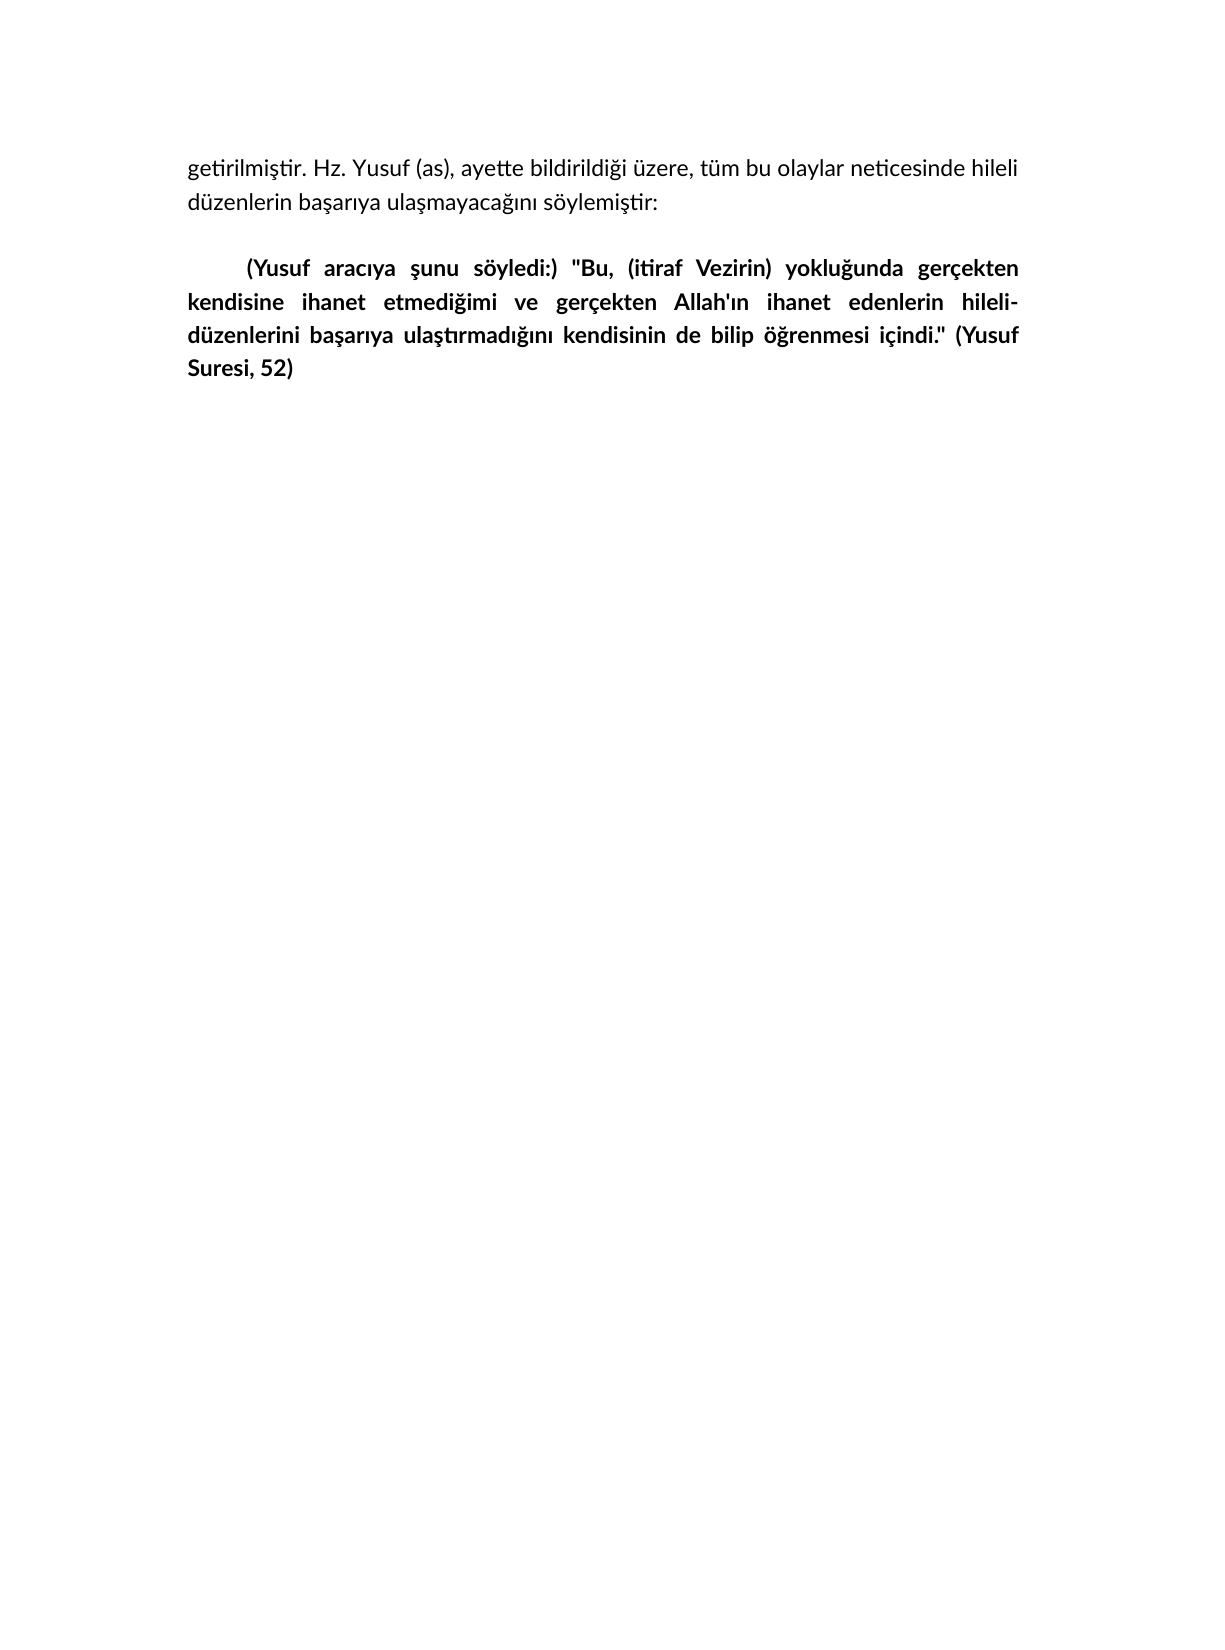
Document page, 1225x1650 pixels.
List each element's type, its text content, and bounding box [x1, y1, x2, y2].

text getirilmiştir. Hz. Yusuf (as), ayette bildirildiği üzere, tüm bu olaylar neticesinde hileli düzenlerin başarıya ulaşmayacağını söylemiştir: [187, 150, 1020, 217]
subtitle (Yusuf aracıya şunu söyledi:) "Bu, (itiraf Vezirin) yokluğunda gerçekten kendisine ihanet etmediğimi ve gerçekten Allah'ın ihanet edenlerin hileli-düzenlerini başarıya ulaştırmadığını kendisinin de bilip öğrenmesi içindi." (Yusuf Suresi, 52) [187, 250, 1020, 383]
